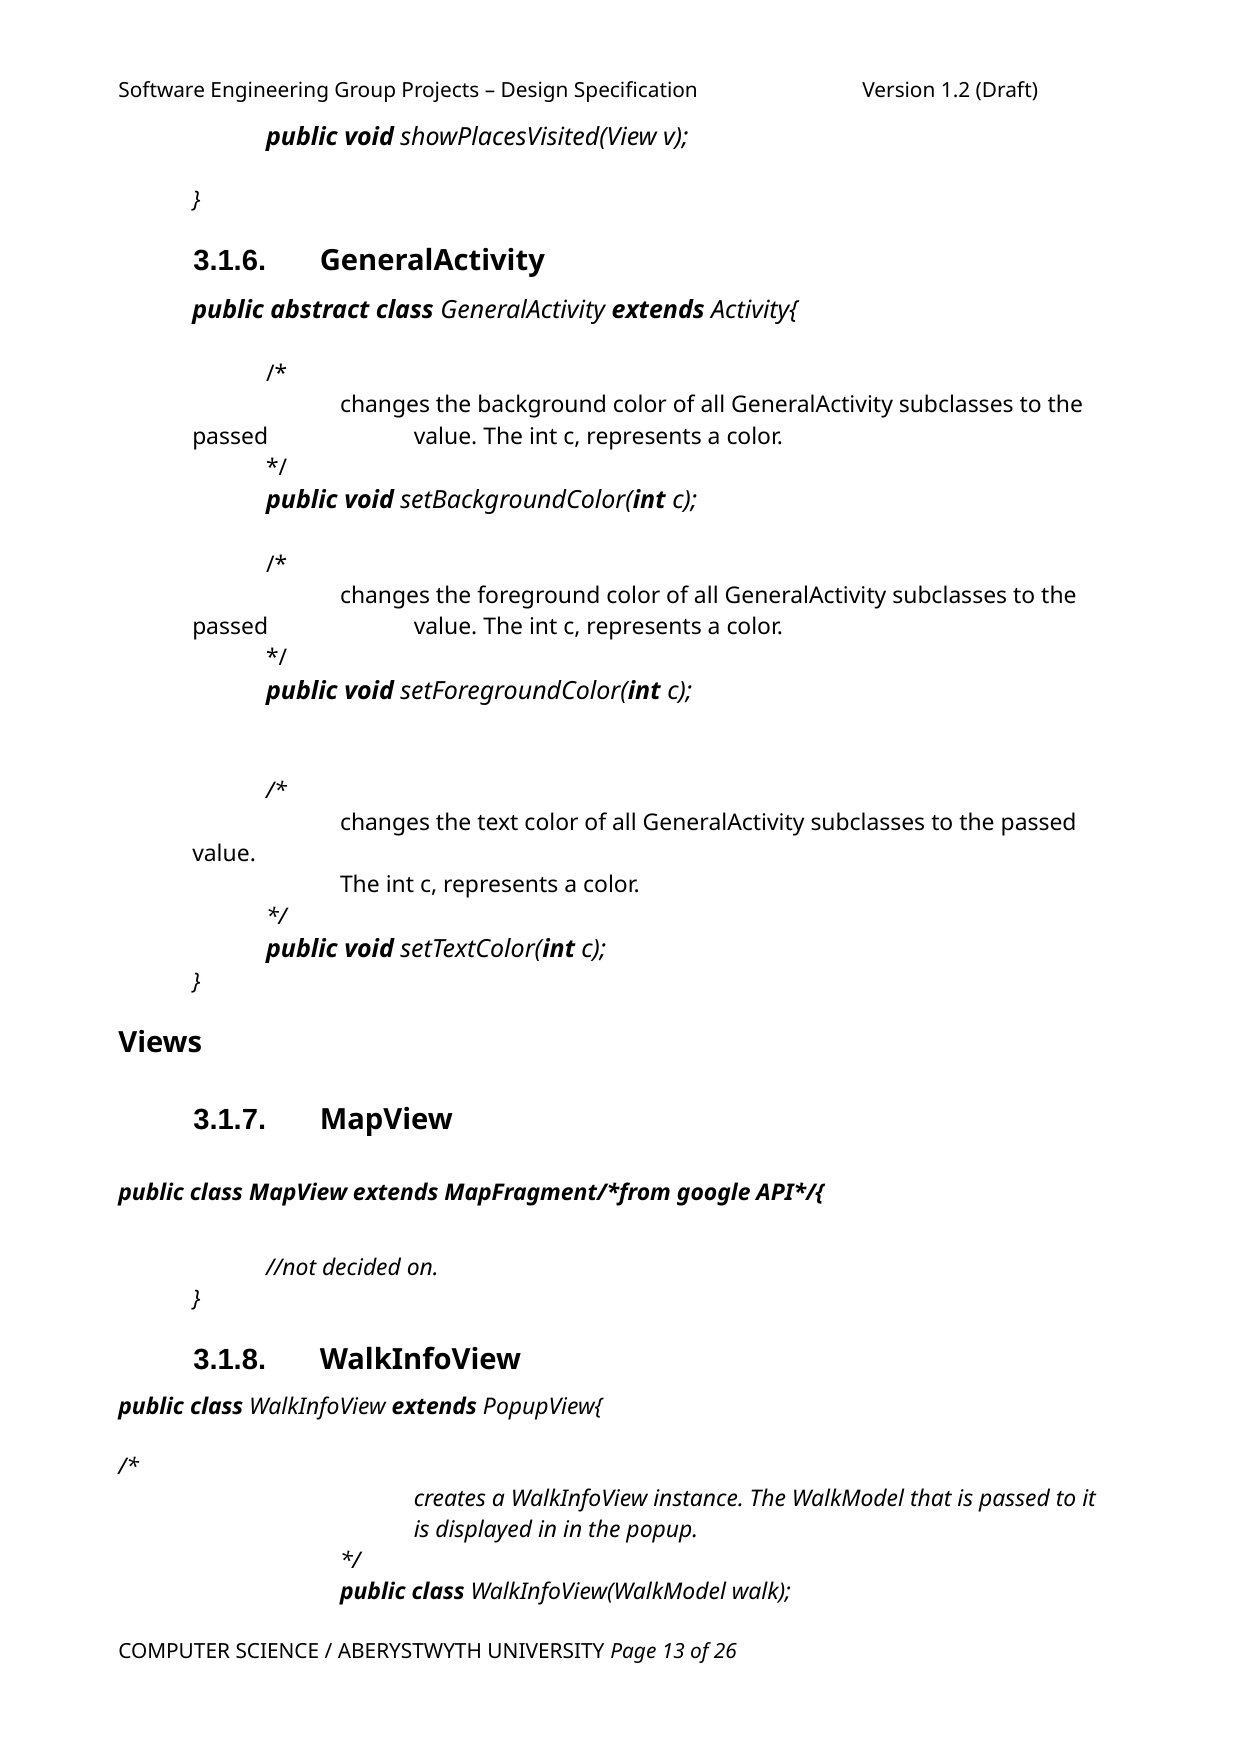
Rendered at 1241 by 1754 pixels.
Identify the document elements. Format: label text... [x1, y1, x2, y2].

text public class WalkInfoView(WalkModel walk); [118, 1575, 1122, 1607]
text public void setTextColor(int c); [192, 931, 1122, 965]
text public void setBackgroundColor(int c); [192, 482, 1122, 516]
text } [192, 965, 1122, 996]
subtitle GeneralActivity [193, 240, 1122, 279]
text /* [192, 772, 1122, 806]
text public void showPlacesVisited(View v); [192, 118, 1122, 152]
text changes the text color of all GeneralActivity subclasses to the passed value. [192, 806, 1122, 868]
text changes the foreground color of all GeneralActivity subclasses to the passed value. The int c, represents a color. [192, 579, 1122, 641]
text /* [118, 1450, 1122, 1482]
text } [192, 183, 1122, 215]
text } [118, 1282, 1122, 1313]
text */ [192, 900, 1122, 931]
text public void setForegroundColor(int c); [192, 672, 1122, 707]
subtitle public class MapView extends MapFragment/*from google API*/{ [118, 1176, 1122, 1207]
subtitle Views [118, 1021, 1122, 1061]
text */ [192, 451, 1122, 482]
text The int c, represents a color. [192, 868, 1122, 900]
text changes the background color of all GeneralActivity subclasses to the passed value. The int c, represents a color. [192, 388, 1122, 451]
text /* [192, 357, 1122, 388]
text //not decided on. [118, 1251, 1122, 1282]
text public abstract class GeneralActivity extends Activity{ [192, 292, 1122, 326]
text */ [192, 641, 1122, 672]
text /* [192, 547, 1122, 579]
text */ [118, 1544, 1122, 1575]
subtitle MapView [193, 1098, 1122, 1138]
text public class WalkInfoView extends PopupView{ [118, 1390, 1122, 1422]
text creates a WalkInfoView instance. The WalkModel that is passed to it is displayed in in the popup. [118, 1482, 1122, 1544]
subtitle WalkInfoView [193, 1338, 1122, 1378]
